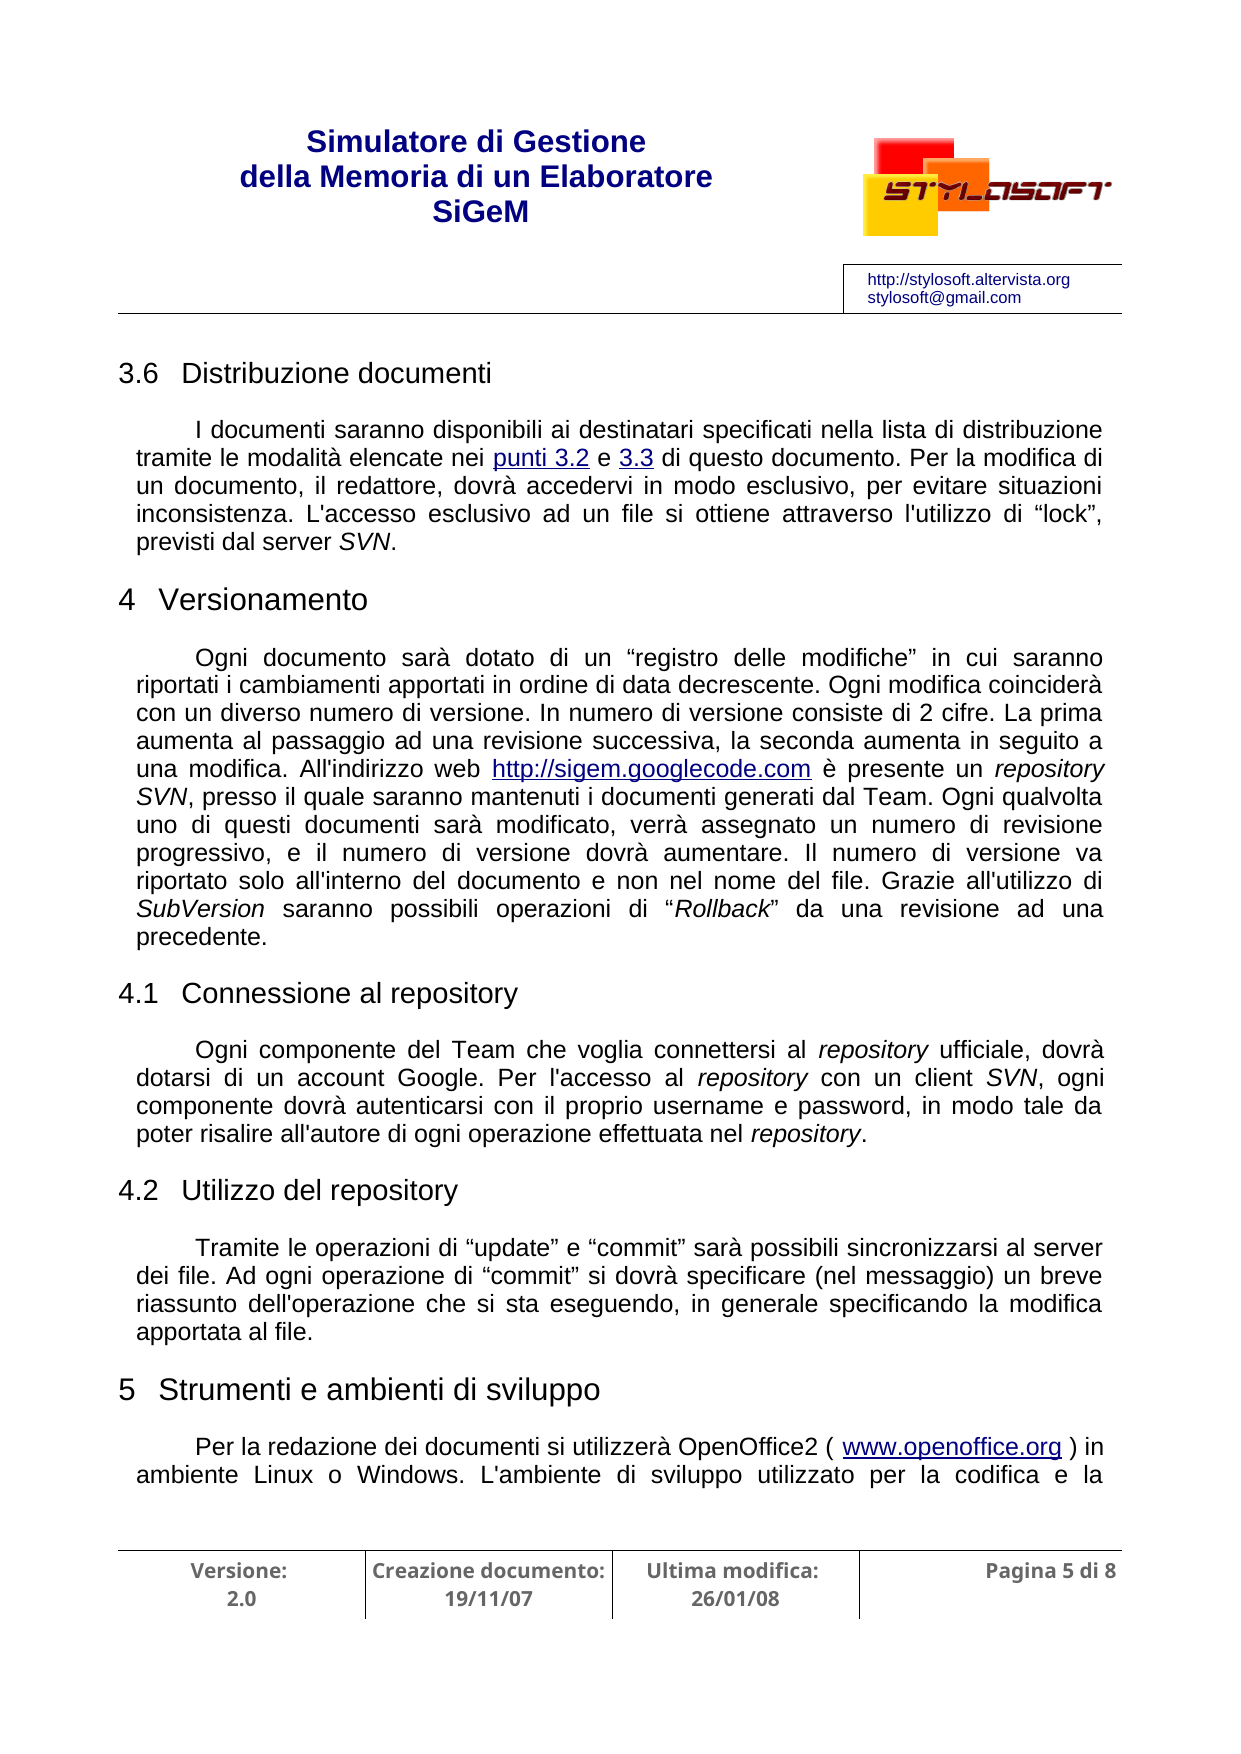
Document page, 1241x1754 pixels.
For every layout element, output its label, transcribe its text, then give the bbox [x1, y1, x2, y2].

subtitle Strumenti e ambienti di sviluppo [118, 1372, 1122, 1407]
text Ogni componente del Team che voglia connettersi al repository ufficiale, dovrà dotarsi di un account Google. Per l'accesso al repository con un client SVN, ogni componente dovrà autenticarsi con il proprio username e password, in modo tale da poter risalire all'autore di ogni operazione effettuata nel repository. [136, 1036, 1104, 1148]
text Per la redazione dei documenti si utilizzerà OpenOffice2 ( www.openoffice.org ) in ambiente Linux o Windows. L'ambiente di sviluppo utilizzato per la codifica e la [136, 1433, 1104, 1489]
picture [848, 123, 1117, 247]
text I documenti saranno disponibili ai destinatari specificati nella lista di distribuzione tramite le modalità elencate nei punti 3.2 e 3.3 di questo documento. Per la modifica di un documento, il redattore, dovrà accedervi in modo esclusivo, per evitare situazioni inconsistenza. L'accesso esclusivo ad un file si ottiene attraverso l'utilizzo di “lock”, previsti dal server SVN. [136, 416, 1104, 555]
subtitle Versionamento [118, 582, 1122, 617]
subtitle Utilizzo del repository [118, 1174, 1122, 1207]
subtitle Distribuzione documenti [118, 357, 1122, 389]
subtitle Connessione al repository [118, 977, 1122, 1009]
text Ogni documento sarà dotato di un “registro delle modifiche” in cui saranno riportati i cambiamenti apportati in ordine di data decrescente. Ogni modifica coinciderà con un diverso numero di versione. In numero di versione consiste di 2 cifre. La prima aumenta al passaggio ad una revisione successiva, la seconda aumenta in seguito a una modifica. All'indirizzo web http://sigem.googlecode.com è presente un repository SVN, presso il quale saranno mantenuti i documenti generati dal Team. Ogni qualvolta uno di questi documenti sarà modificato, verrà assegnato un numero di revisione progressivo, e il numero di versione dovrà aumentare. Il numero di versione va riportato solo all'interno del documento e non nel nome del file. Grazie all'utilizzo di SubVersion saranno possibili operazioni di “Rollback” da una revisione ad una precedente. [136, 643, 1104, 950]
text Tramite le operazioni di “update” e “commit” sarà possibili sincronizzarsi al server dei file. Ad ogni operazione di “commit” si dovrà specificare (nel messaggio) un breve riassunto dell'operazione che si sta eseguendo, in generale specificando la modifica apportata al file. [136, 1233, 1104, 1345]
